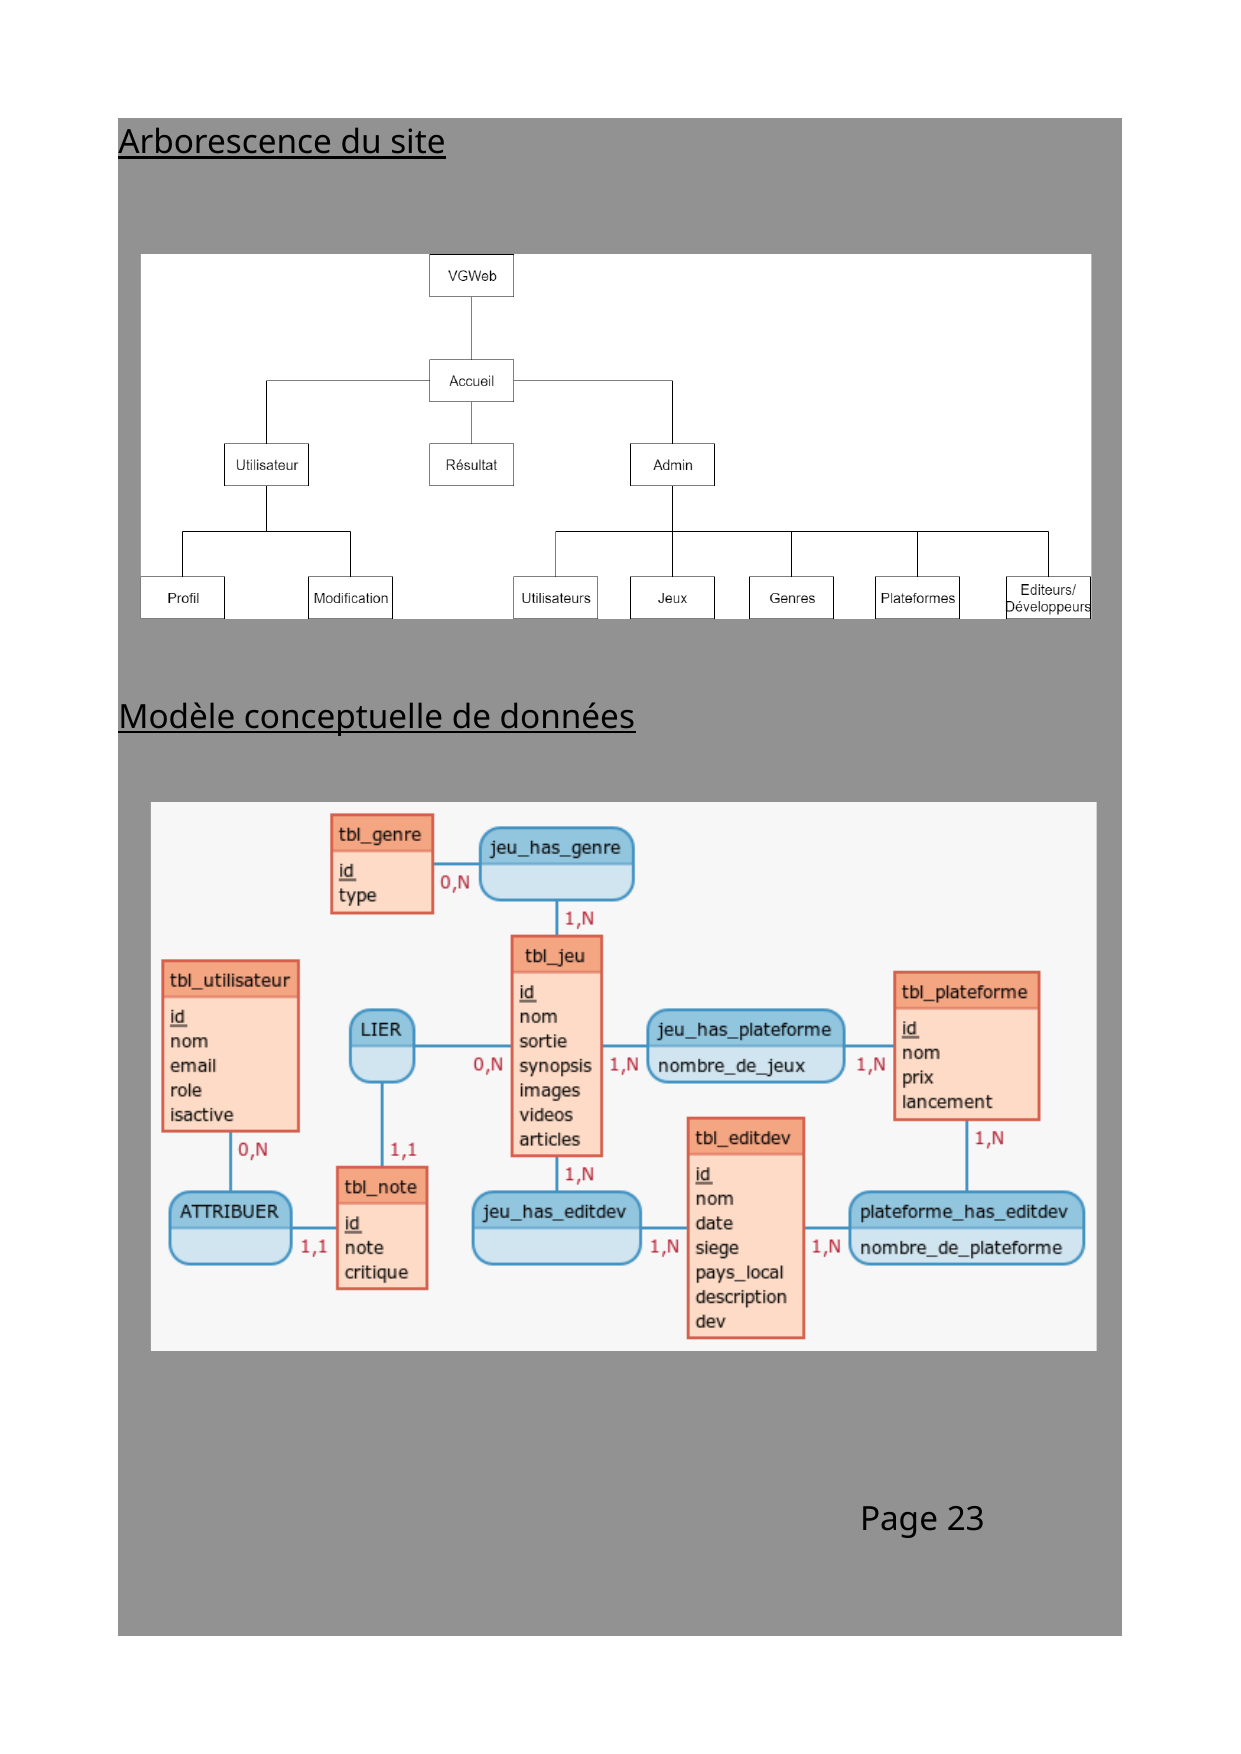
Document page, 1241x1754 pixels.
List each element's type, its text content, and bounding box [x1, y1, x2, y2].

text Modèle conceptuelle de données [118, 692, 1122, 738]
text Page 23 [118, 1491, 1122, 1542]
picture [140, 254, 1092, 619]
text Arborescence du site [118, 118, 1122, 163]
picture [150, 802, 1097, 1351]
